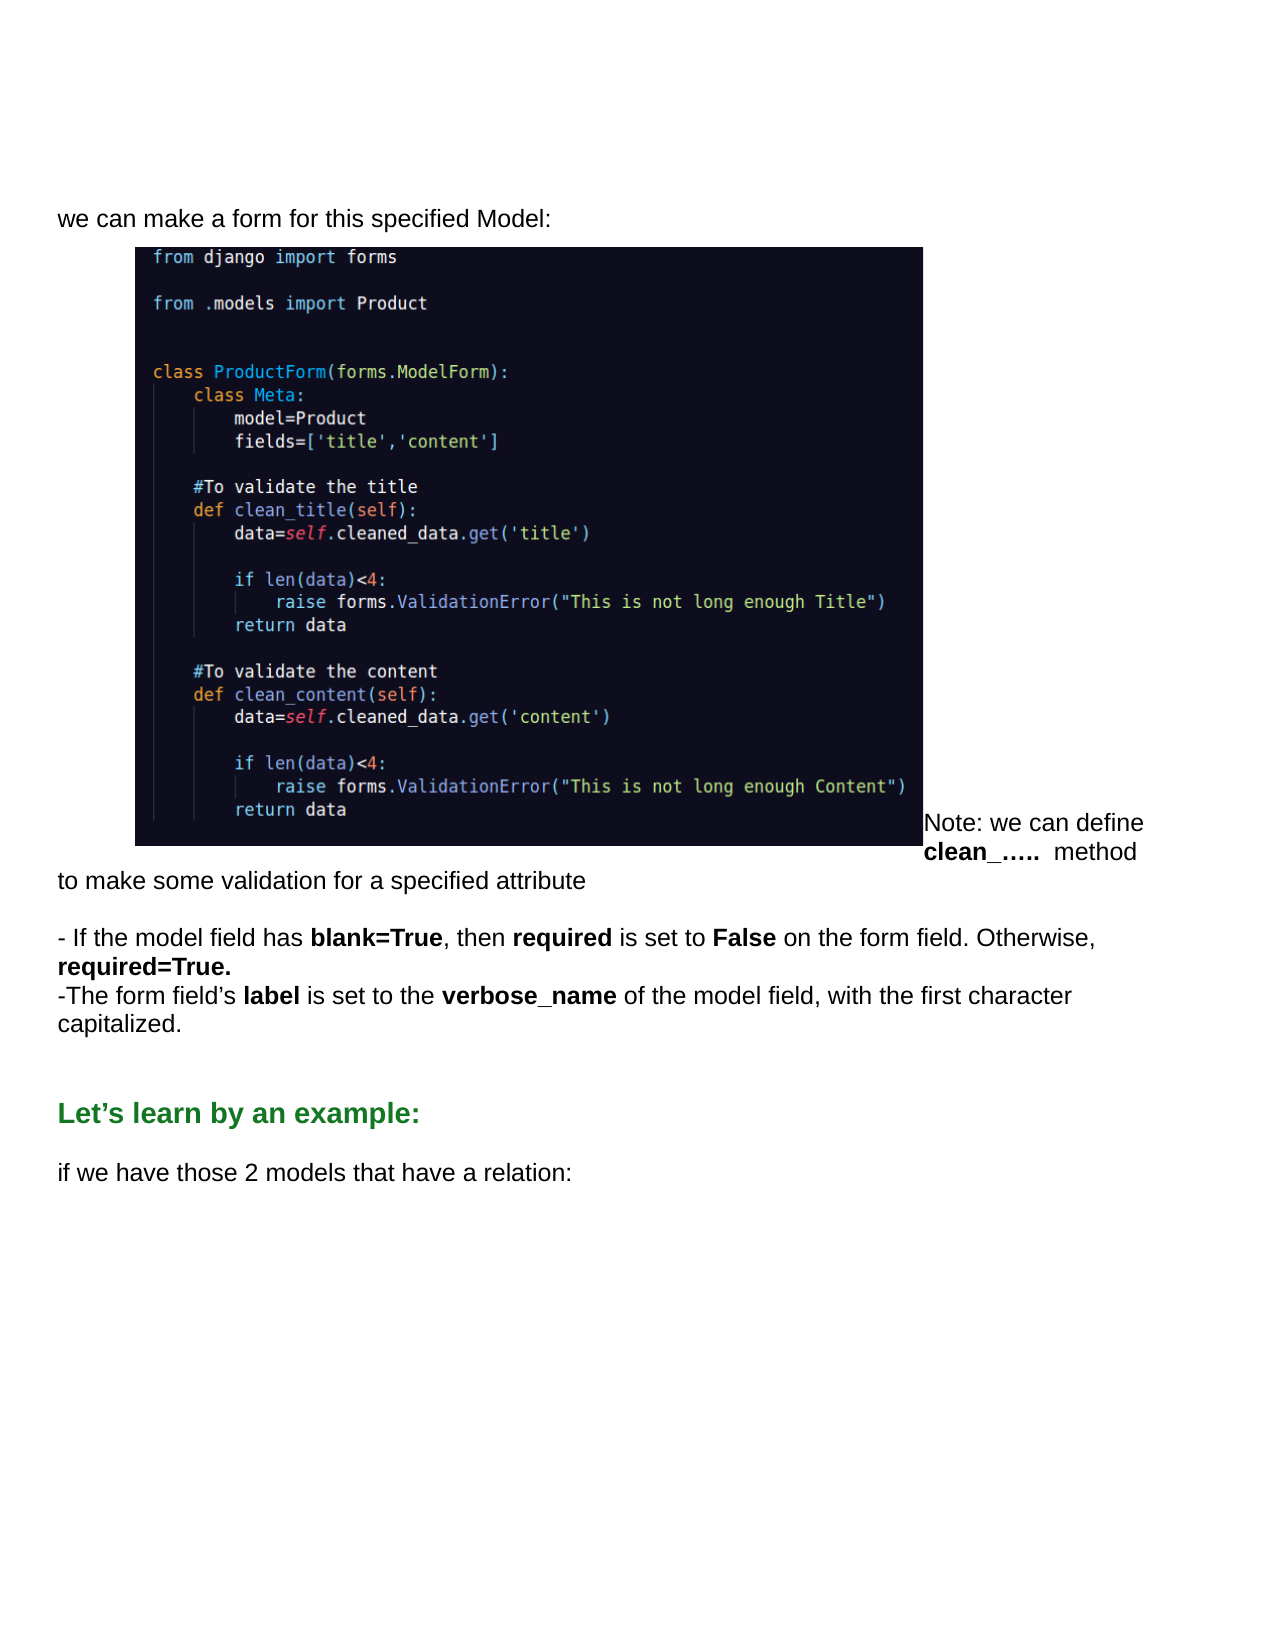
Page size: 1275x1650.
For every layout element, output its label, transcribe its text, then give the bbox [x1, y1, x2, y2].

picture [135, 247, 924, 846]
text -The form field’s label is set to the verbose_name of the model field, with the first character capitalized. [57, 981, 1154, 1038]
text Note: we can define clean_….. method to make some validation for a specified attribute [57, 808, 1154, 894]
text if we have those 2 models that have a relation: [57, 1158, 1154, 1187]
text - If the model field has blank=True, then required is set to False on the form field. Otherwise, required=True. [57, 923, 1154, 981]
text we can make a form for this specified Model: [57, 204, 1154, 233]
text Let’s learn by an example: [57, 1096, 1154, 1129]
